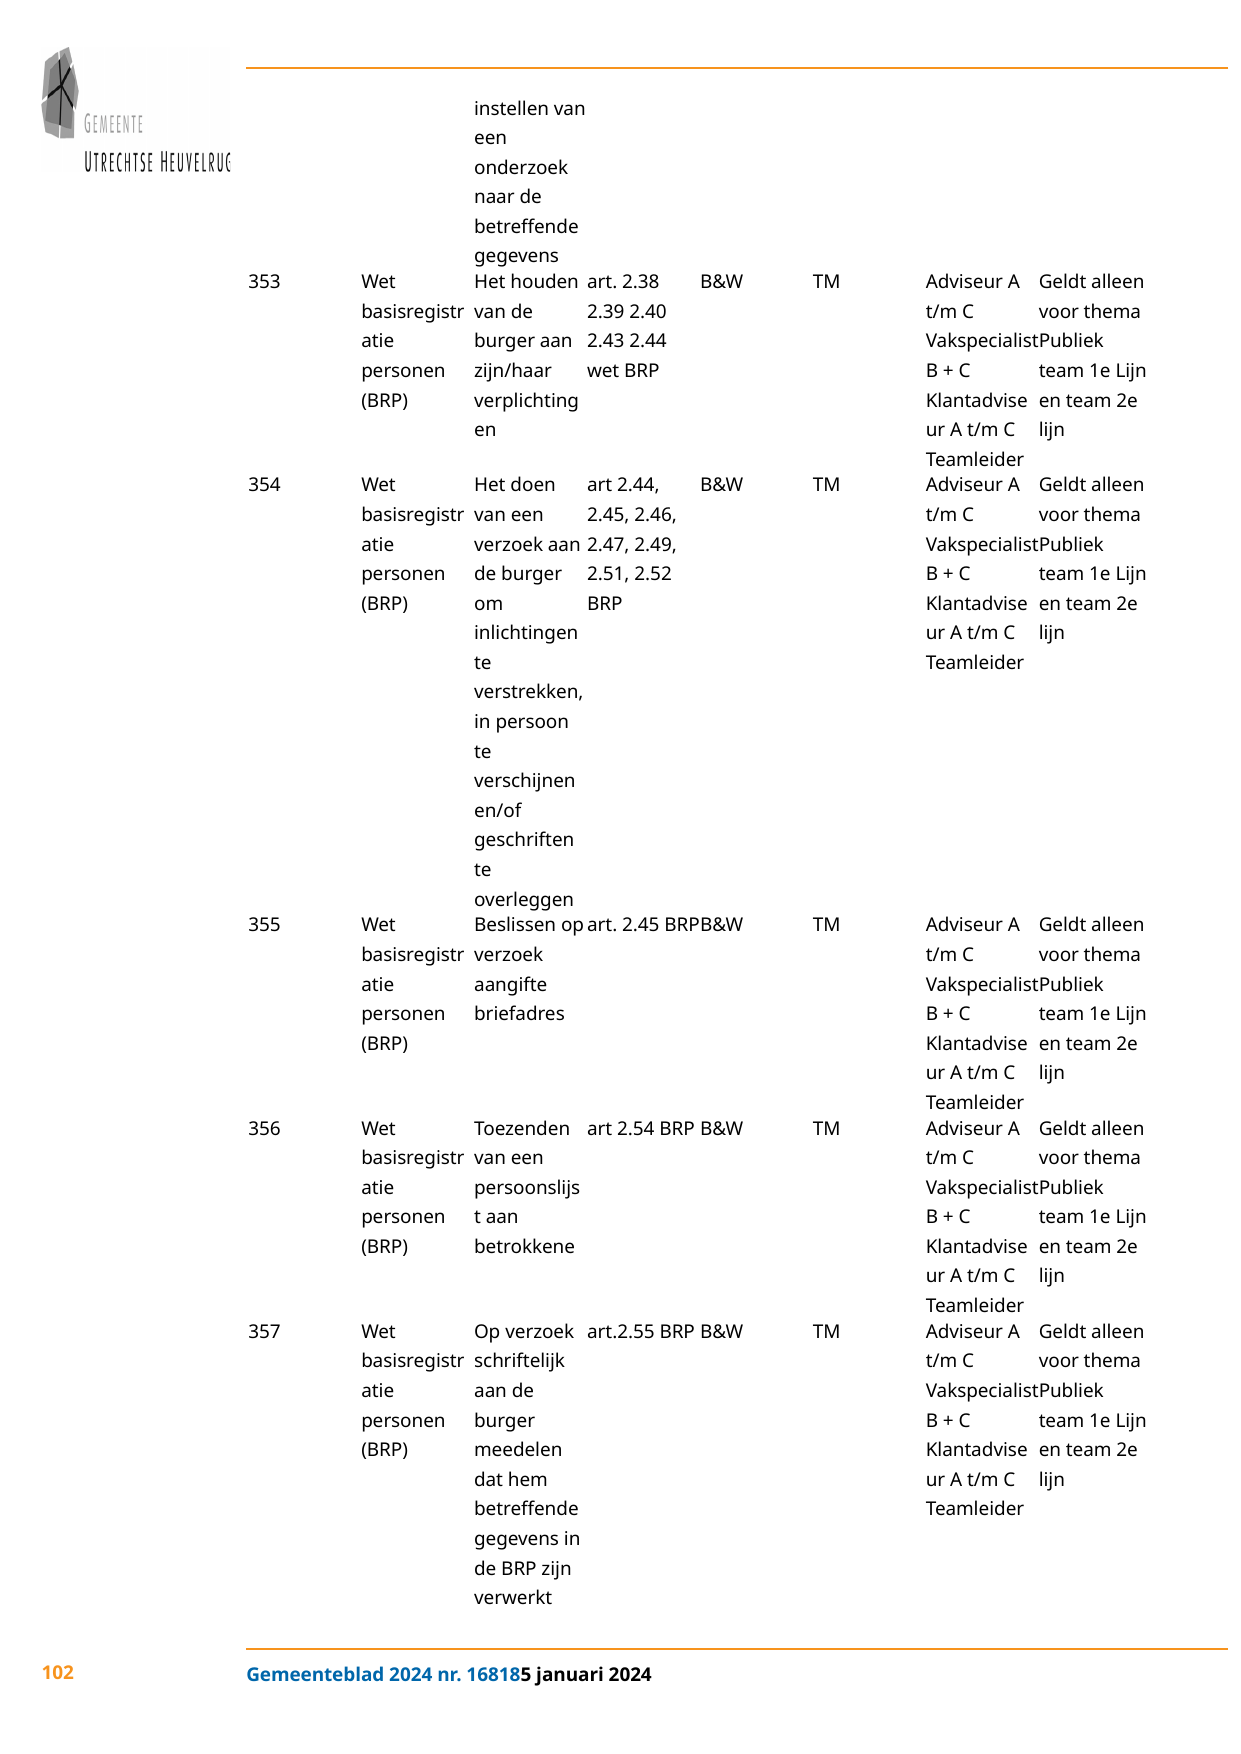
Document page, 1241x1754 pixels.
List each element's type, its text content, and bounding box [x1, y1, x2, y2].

table_cell [587, 95, 700, 268]
table_cell TM [813, 269, 926, 472]
table_cell B&W [700, 269, 813, 472]
table_cell Adviseur A t/m C Vakspecialist B + C Klantadviseur A t/m C Teamleider [926, 472, 1038, 912]
table_cell Het doen van een verzoek aan de burger om inlichtingen te verstrekken, in persoon te verschijnen en/of geschriften te overleggen [474, 472, 587, 912]
table_cell [926, 95, 1038, 268]
table_cell instellen van een onderzoek naar de betreffende gegevens [474, 95, 587, 268]
picture [41, 47, 231, 172]
table_cell Wet basisregistratie personen (BRP) [361, 1318, 474, 1610]
table_cell B&W [700, 472, 813, 912]
table_cell art 2.54 BRP [587, 1115, 700, 1318]
table_cell Adviseur A t/m C Vakspecialist B + C Klantadviseur A t/m C Teamleider [926, 269, 1038, 472]
table_cell art. 2.45 BRP [587, 912, 700, 1115]
table_cell Toezenden van een persoonslijst aan betrokkene [474, 1115, 587, 1318]
table_cell Geldt alleen voor thema Publiek team 1e Lijn en team 2e lijn [1039, 912, 1152, 1115]
table_cell TM [813, 1115, 926, 1318]
table_cell 353 [248, 269, 361, 472]
table_cell TM [813, 1318, 926, 1610]
table_cell Op verzoek schriftelijk aan de burger meedelen dat hem betreffende gegevens in de BRP zijn verwerkt [474, 1318, 587, 1610]
table_cell art.2.55 BRP [587, 1318, 700, 1610]
table_cell [700, 95, 813, 268]
table_cell TM [813, 912, 926, 1115]
table_cell Wet basisregistratie personen (BRP) [361, 912, 474, 1115]
table_cell B&W [700, 1318, 813, 1610]
table_cell Het houden van de burger aan zijn/haar verplichtingen [474, 269, 587, 472]
table_cell 356 [248, 1115, 361, 1318]
table_cell 355 [248, 912, 361, 1115]
table_cell [813, 95, 926, 268]
table_cell Wet basisregistratie personen (BRP) [361, 472, 474, 912]
table_cell 357 [248, 1318, 361, 1610]
table_cell Geldt alleen voor thema Publiek team 1e Lijn en team 2e lijn [1039, 1115, 1152, 1318]
table_cell art. 2.38 2.39 2.40 2.43 2.44 wet BRP [587, 269, 700, 472]
table_cell B&W [700, 1115, 813, 1318]
table_cell [1039, 95, 1152, 268]
table_cell art 2.44, 2.45, 2.46, 2.47, 2.49, 2.51, 2.52 BRP [587, 472, 700, 912]
table_cell Geldt alleen voor thema Publiek team 1e Lijn en team 2e lijn [1039, 1318, 1152, 1610]
table_cell 354 [248, 472, 361, 912]
table_cell [248, 95, 361, 268]
table_cell Wet basisregistratie personen (BRP) [361, 1115, 474, 1318]
table_cell Geldt alleen voor thema Publiek team 1e Lijn en team 2e lijn [1039, 472, 1152, 912]
table_cell TM [813, 472, 926, 912]
table_cell [361, 95, 474, 268]
table_cell Wet basisregistratie personen (BRP) [361, 269, 474, 472]
table_cell Geldt alleen voor thema Publiek team 1e Lijn en team 2e lijn [1039, 269, 1152, 472]
table_cell Adviseur A t/m C Vakspecialist B + C Klantadviseur A t/m C Teamleider [926, 1318, 1038, 1610]
table_cell Adviseur A t/m C Vakspecialist B + C Klantadviseur A t/m C Teamleider [926, 1115, 1038, 1318]
table_cell B&W [700, 912, 813, 1115]
table_cell Beslissen op verzoek aangifte briefadres [474, 912, 587, 1115]
table_cell Adviseur A t/m C Vakspecialist B + C Klantadviseur A t/m C Teamleider [926, 912, 1038, 1115]
